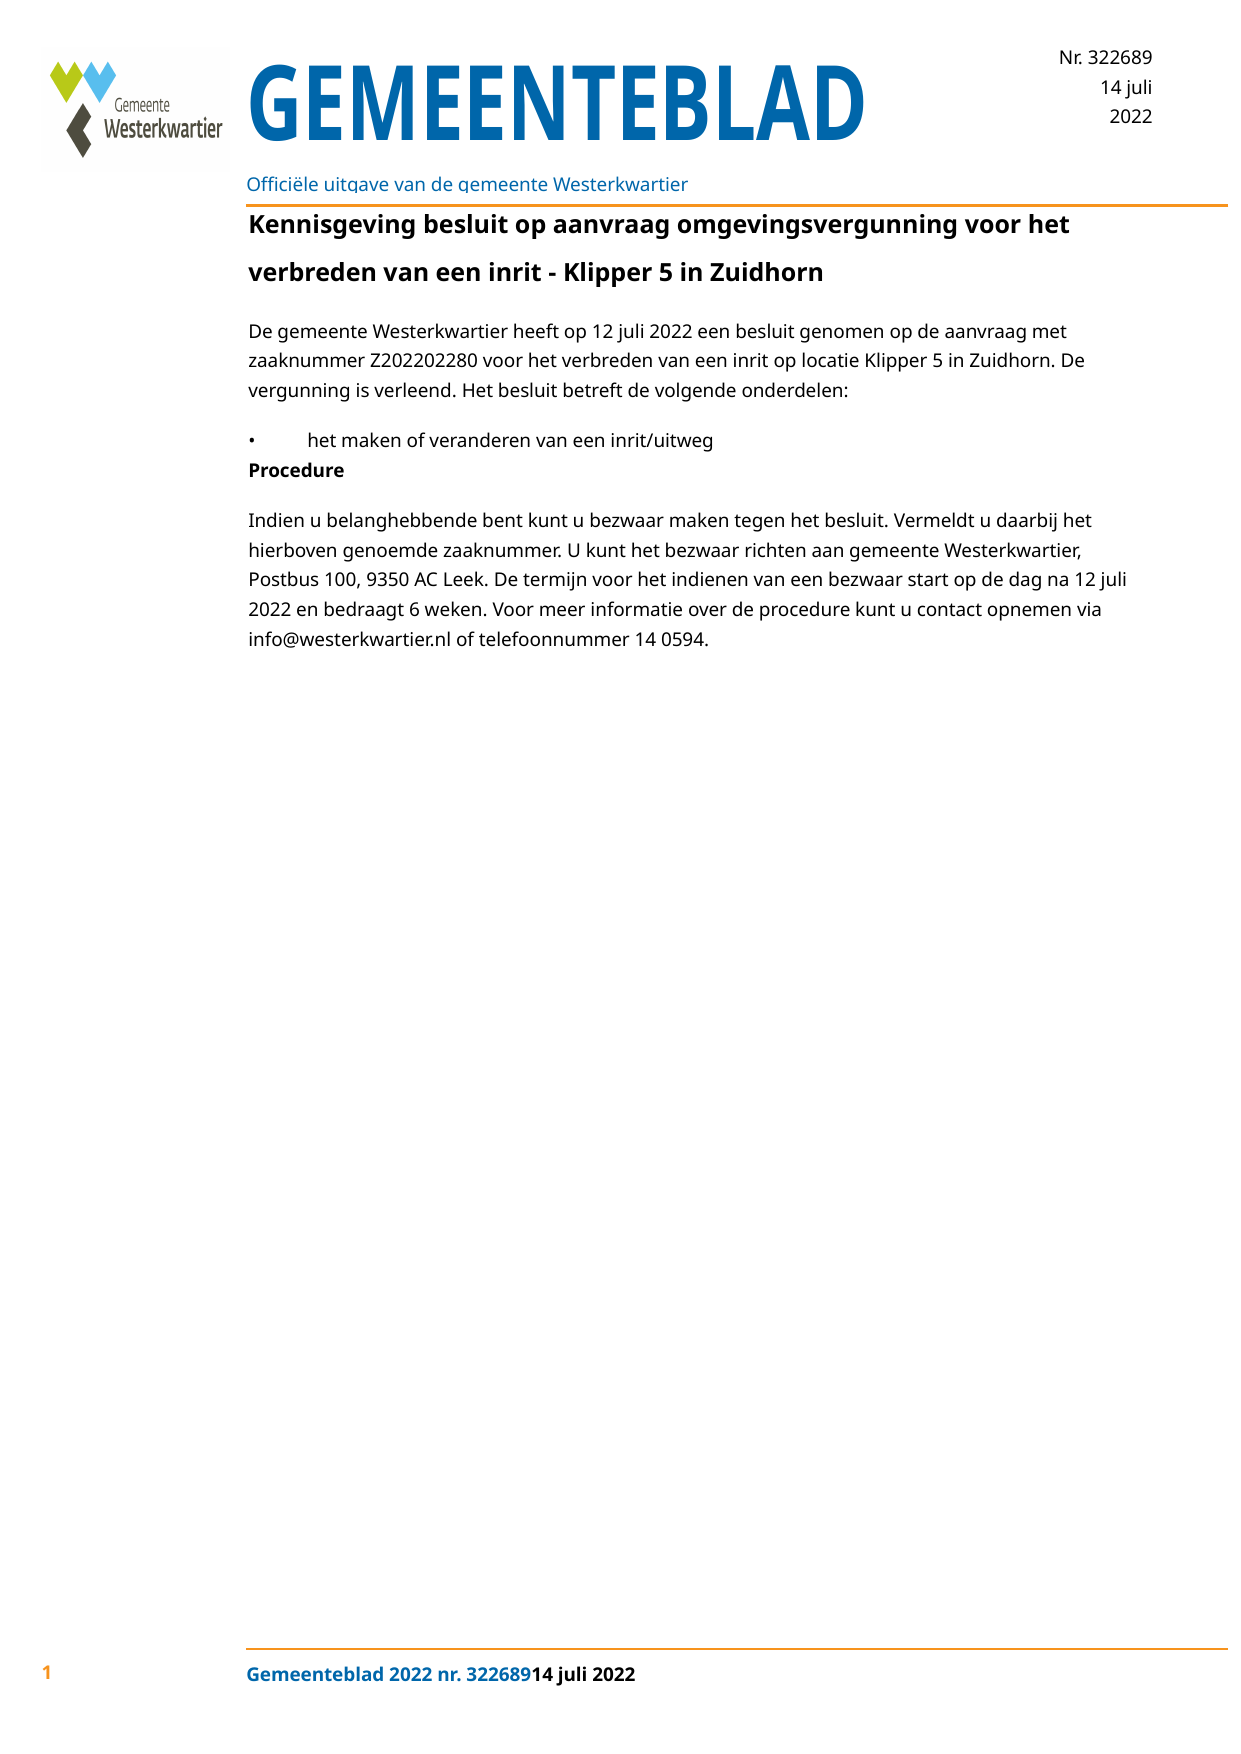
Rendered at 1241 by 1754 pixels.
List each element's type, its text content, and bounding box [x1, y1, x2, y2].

text De gemeente Westerkwartier heeft op 12 juli 2022 een besluit genomen op de aanvraag met zaaknummer Z202202280 voor het verbreden van een inrit op locatie Klipper 5 in Zuidhorn. De vergunning is verleend. Het besluit betreft de volgende onderdelen: [248, 318, 1152, 403]
text Indien u belanghebbende bent kunt u bezwaar maken tegen het besluit. Vermeldt u daarbij het hierboven genoemde zaaknummer. U kunt het bezwaar richten aan gemeente Westerkwartier, Postbus 100, 9350 AC Leek. De termijn voor het indienen van een bezwaar start op de dag na 12 juli 2022 en bedraagt 6 weken. Voor meer informatie over de procedure kunt u contact opnemen via info@westerkwartier.nl of telefoonnummer 14 0594. [248, 507, 1152, 652]
list het maken of veranderen van een inrit/uitweg [248, 427, 1152, 453]
text Procedure [248, 457, 1152, 483]
text Kennisgeving besluit op aanvraag omgevingsvergunning voor het verbreden van een inrit - Klipper 5 in Zuidhorn [248, 207, 1152, 288]
picture [41, 47, 231, 172]
